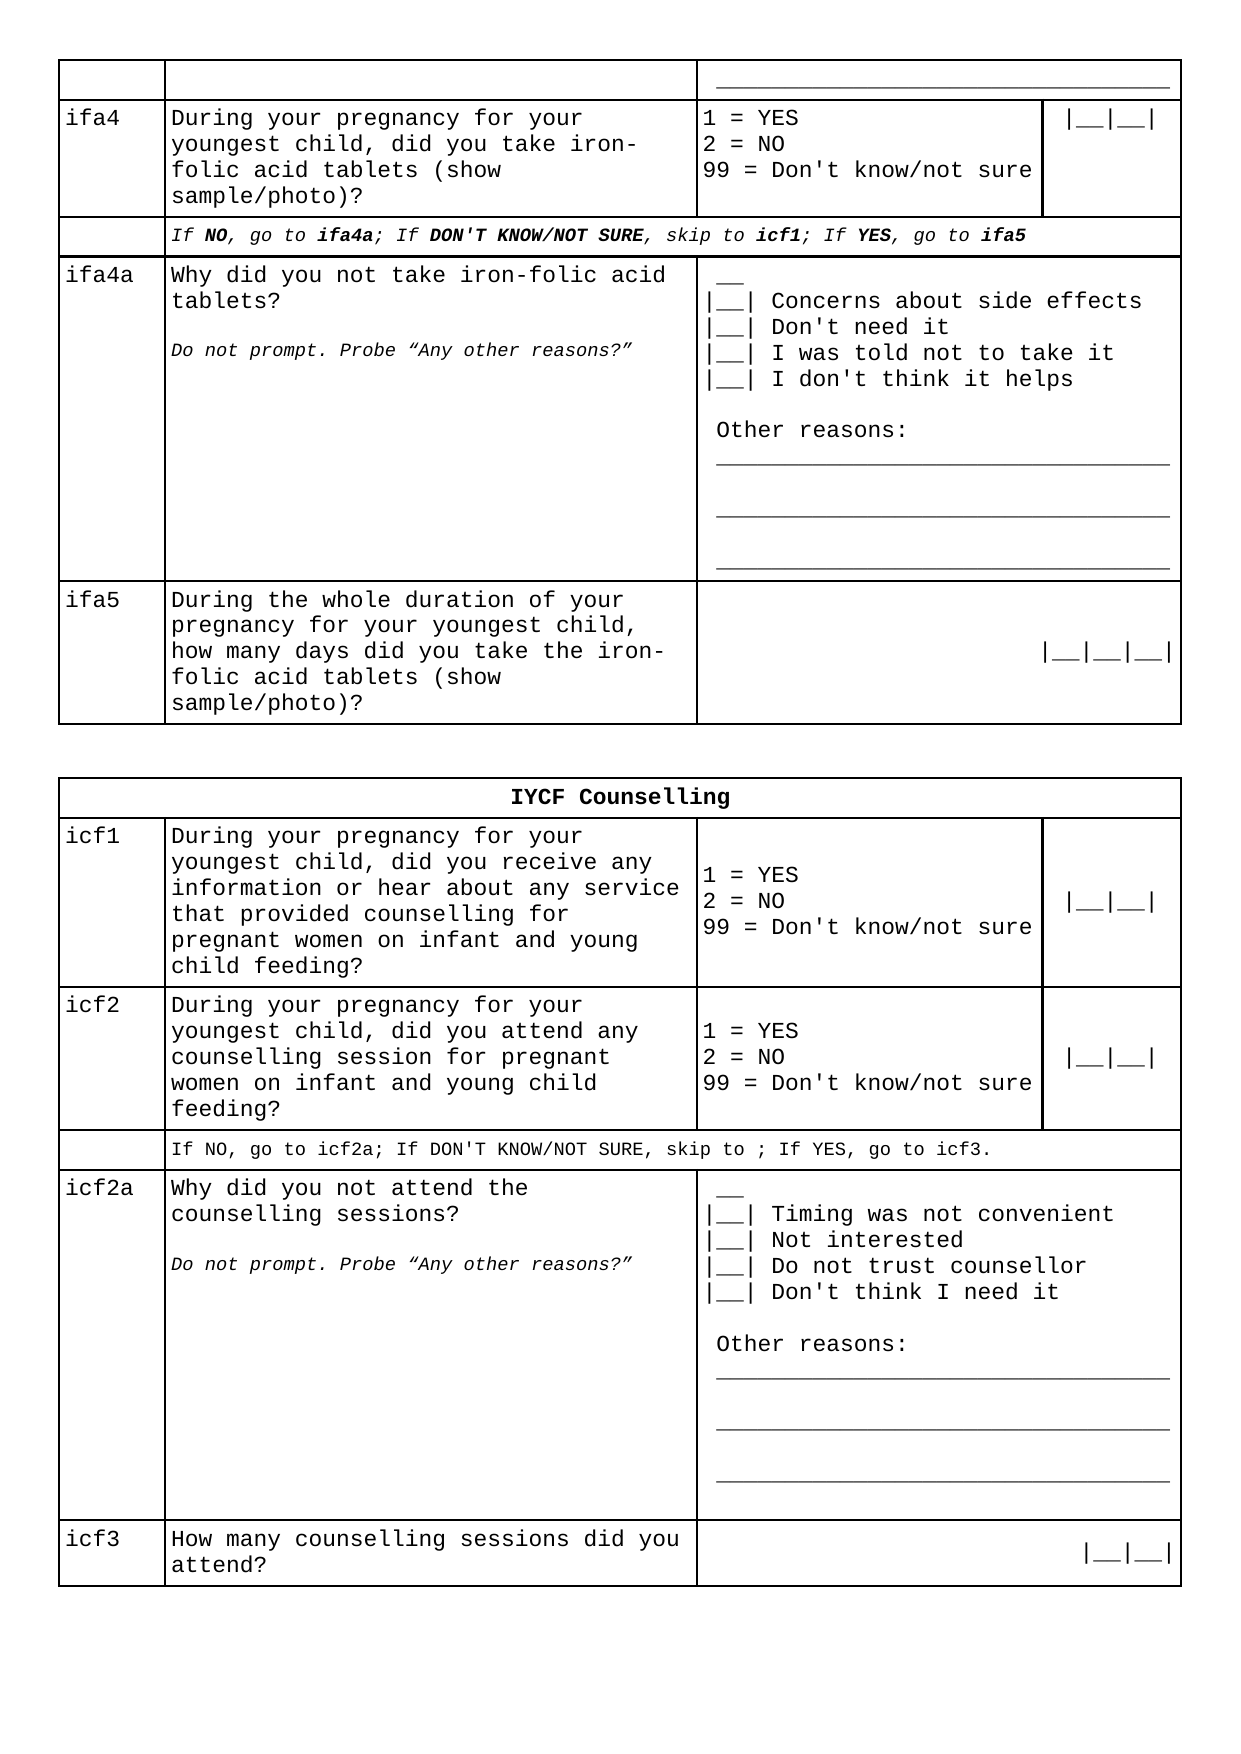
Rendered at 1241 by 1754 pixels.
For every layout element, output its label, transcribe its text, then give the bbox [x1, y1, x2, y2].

table_cell 1 = YES 2 = NO 99 = Don't know/not sure [698, 819, 1041, 986]
table_cell |__|__| [698, 1521, 1180, 1585]
table_cell 1 = YES 2 = NO 99 = Don't know/not sure [698, 988, 1041, 1129]
table_cell |__|__| [1044, 988, 1180, 1129]
table_cell |__|__| [1044, 101, 1180, 216]
table_cell [60, 218, 164, 255]
table_cell [60, 1131, 164, 1169]
table_cell During your pregnancy for your youngest child, did you attend any counselling session for pregnant women on infant and young child feeding? [166, 988, 696, 1129]
table_cell During your pregnancy for your youngest child, did you take iron-folic acid tablets (show sample/photo)? [166, 101, 696, 216]
table_cell [166, 61, 696, 98]
table_cell ifa4 [60, 101, 164, 216]
table_cell __ |__| Timing was not convenient |__| Not interested |__| Do not trust counsellor |__| Don't think I need it Other reasons: _________________________________ _________________________________ _________________________________ [698, 1171, 1180, 1519]
table_cell icf2 [60, 988, 164, 1129]
table_cell icf1 [60, 819, 164, 986]
table_cell [60, 61, 164, 98]
table_cell __ |__| Concerns about side effects |__| Don't need it |__| I was told not to take it |__| I don't think it helps Other reasons: _________________________________ _________________________________ _________________________________ [698, 258, 1180, 580]
table_cell How many counselling sessions did you attend? [166, 1521, 696, 1585]
table_cell During the whole duration of your pregnancy for your youngest child, how many days did you take the iron-folic acid tablets (show sample/photo)? [166, 582, 696, 723]
table_cell icf3 [60, 1521, 164, 1585]
table_cell If NO, go to ifa4a; If DON'T KNOW/NOT SURE, skip to icf1; If YES, go to ifa5 [166, 218, 1180, 255]
table_cell _________________________________ [698, 61, 1180, 98]
table_cell ifa5 [60, 582, 164, 723]
table_cell ifa4a [60, 258, 164, 580]
table_header IYCF Counselling [60, 779, 1180, 817]
table_cell |__|__| [1044, 819, 1180, 986]
table_cell 1 = YES 2 = NO 99 = Don't know/not sure [698, 101, 1041, 216]
table_cell If NO, go to icf2a; If DON'T KNOW/NOT SURE, skip to ; If YES, go to icf3. [166, 1131, 1180, 1169]
table_cell During your pregnancy for your youngest child, did you receive any information or hear about any service that provided counselling for pregnant women on infant and young child feeding? [166, 819, 696, 986]
table_cell Why did you not take iron-folic acid tablets? Do not prompt. Probe “Any other reasons?” [166, 258, 696, 580]
table_cell Why did you not attend the counselling sessions? Do not prompt. Probe “Any other reasons?” [166, 1171, 696, 1519]
table_cell |__|__|__| [698, 582, 1180, 723]
table_cell icf2a [60, 1171, 164, 1519]
